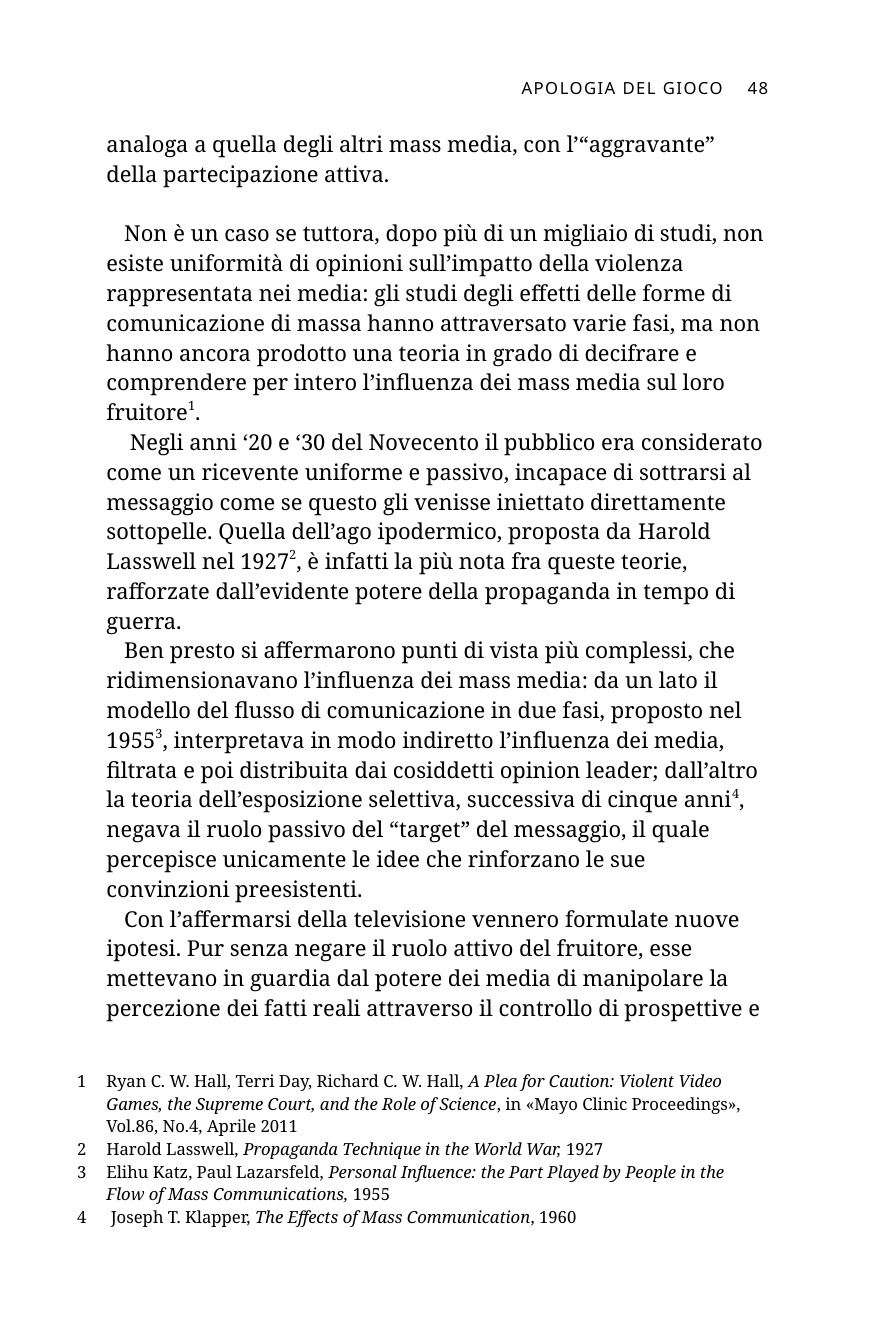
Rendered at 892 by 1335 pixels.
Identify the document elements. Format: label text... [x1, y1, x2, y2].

text Non è un caso se tuttora, dopo più di un migliaio di studi, non esiste uniformità di opinioni sull’impatto della violenza rappresentata nei media: gli studi degli effetti delle forme di comunicazione di massa hanno attraversato varie fasi, ma non hanno ancora prodotto una teoria in grado di decifrare e comprendere per intero l’influenza dei mass media sul loro fruitore. [106, 218, 768, 427]
text Ben presto si affermarono punti di vista più complessi, che ridimensionavano l’influenza dei mass media: da un lato il modello del flusso di comunicazione in due fasi, proposto nel 1955, interpretava in modo indiretto l’influenza dei media, filtrata e poi distribuita dai cosiddetti opinion leader; dall’altro la teoria dell’esposizione selettiva, successiva di cinque anni, negava il ruolo passivo del “target” del messaggio, il quale percepisce unicamente le idee che rinforzano le sue convinzioni preesistenti. [106, 635, 768, 903]
text Elihu Katz, Paul Lazarsfeld, Personal Influence: the Part Played by People in the Flow of Mass Communications, 1955 [77, 1160, 768, 1206]
text Negli anni ‘20 e ‘30 del Novecento il pubblico era considerato come un ricevente uniforme e passivo, incapace di sottrarsi al messaggio come se questo gli venisse iniettato direttamente sottopelle. Quella dell’ago ipodermico, proposta da Harold Lasswell nel 1927, è infatti la più nota fra queste teorie, rafforzate dall’evidente potere della propaganda in tempo di guerra. [106, 427, 768, 635]
text Harold Lasswell, Propaganda Technique in the World War, 1927 [77, 1138, 768, 1160]
text Joseph T. Klapper, The Effects of Mass Communication, 1960 [77, 1206, 768, 1228]
text analoga a quella degli altri mass media, con l’“aggravante” della partecipazione attiva. [106, 129, 768, 188]
text Con l’affermarsi della televisione vennero formulate nuove ipotesi. Pur senza negare il ruolo attivo del fruitore, esse mettevano in guardia dal potere dei media di manipolare la percezione dei fatti reali attraverso il controllo di prospettive e [106, 903, 768, 1023]
text Ryan C. W. Hall, Terri Day, Richard C. W. Hall, A Plea for Caution: Violent Video Games, the Supreme Court, and the Role of Science, in «Mayo Clinic Proceedings», Vol.86, No.4, Aprile 2011 [77, 1069, 768, 1138]
